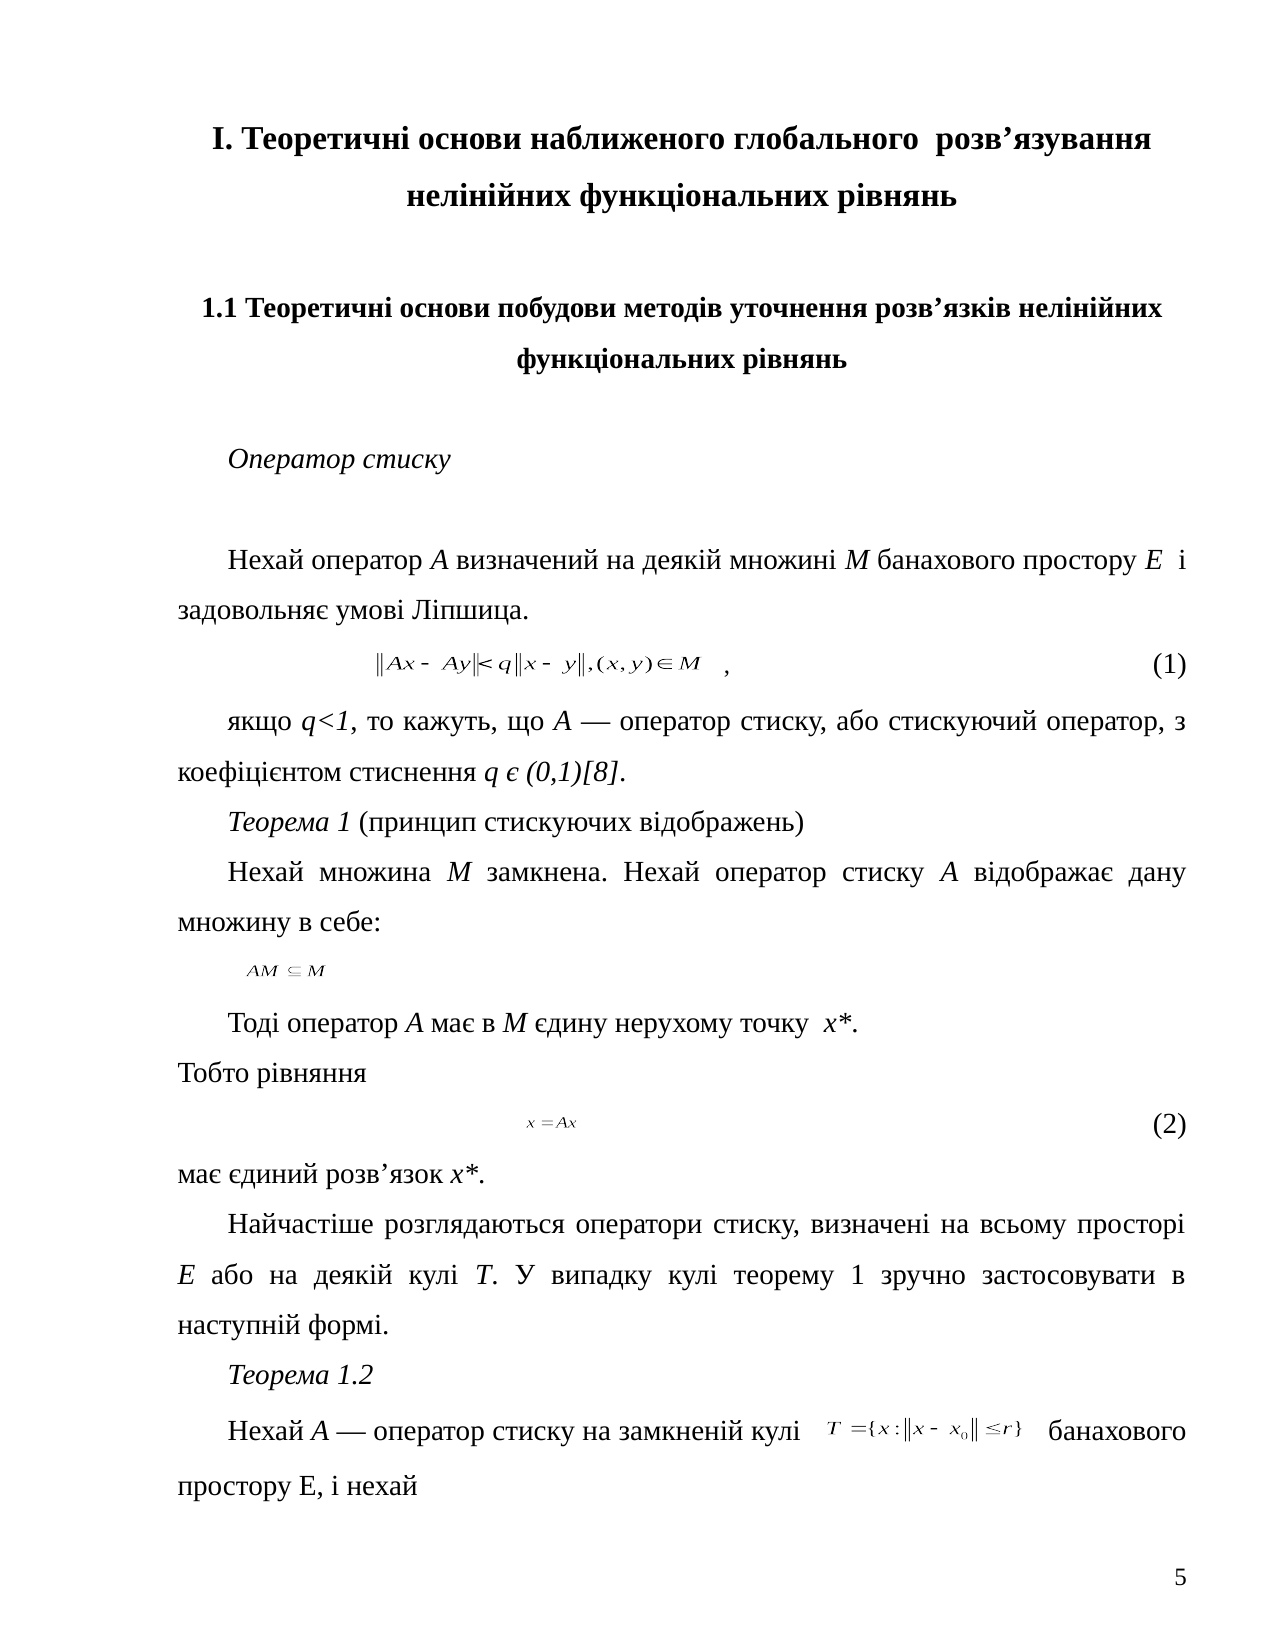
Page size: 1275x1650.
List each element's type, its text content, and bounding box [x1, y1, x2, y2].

text має єдиний розв’язок x*. [177, 1156, 1186, 1190]
text Тобто рівняння [177, 1056, 1186, 1089]
text Найчастіше розглядаються оператори стиску, визначені на всьому просторі Е або на деякій кулі Т. У випадку кулі теорему 1 зручно застосовувати в наступній формі. [177, 1206, 1186, 1341]
text Нехай множина М замкнена. Нехай оператор стиску А відображає дану множину в себе: [177, 854, 1186, 938]
text [177, 643, 359, 687]
text Тоді оператор А має в М єдину нерухому точку x*. [177, 1005, 1186, 1039]
text , (1) [723, 643, 1186, 687]
text Нехай оператор A визначений на деякій множині M банахового простору E і задовольняє умові Ліпшица. [177, 542, 1186, 626]
text Оператор стиску [177, 442, 1186, 475]
text Нехай А — оператор стиску на замкненій кулі банахового простору Е, і нехай [177, 1408, 1186, 1502]
text 1.1 Теоретичні основи побудови методів уточнення розв’язків нелінійних функціональних рівнянь [177, 291, 1186, 374]
text I. Теоретичні основи наближеного глобального розв’язування нелінійних функціональних рівнянь [177, 118, 1186, 214]
text якщо q<1, то кажуть, що А — оператор стиску, або стискуючий оператор, з коефіцієнтом стиснення q є (0,1)[8]. [177, 703, 1186, 787]
text Теорема 1 (принцип стискуючих відображень) [177, 804, 1186, 837]
text (2) [177, 1106, 1186, 1139]
text Теорема 1.2 [177, 1357, 1186, 1391]
